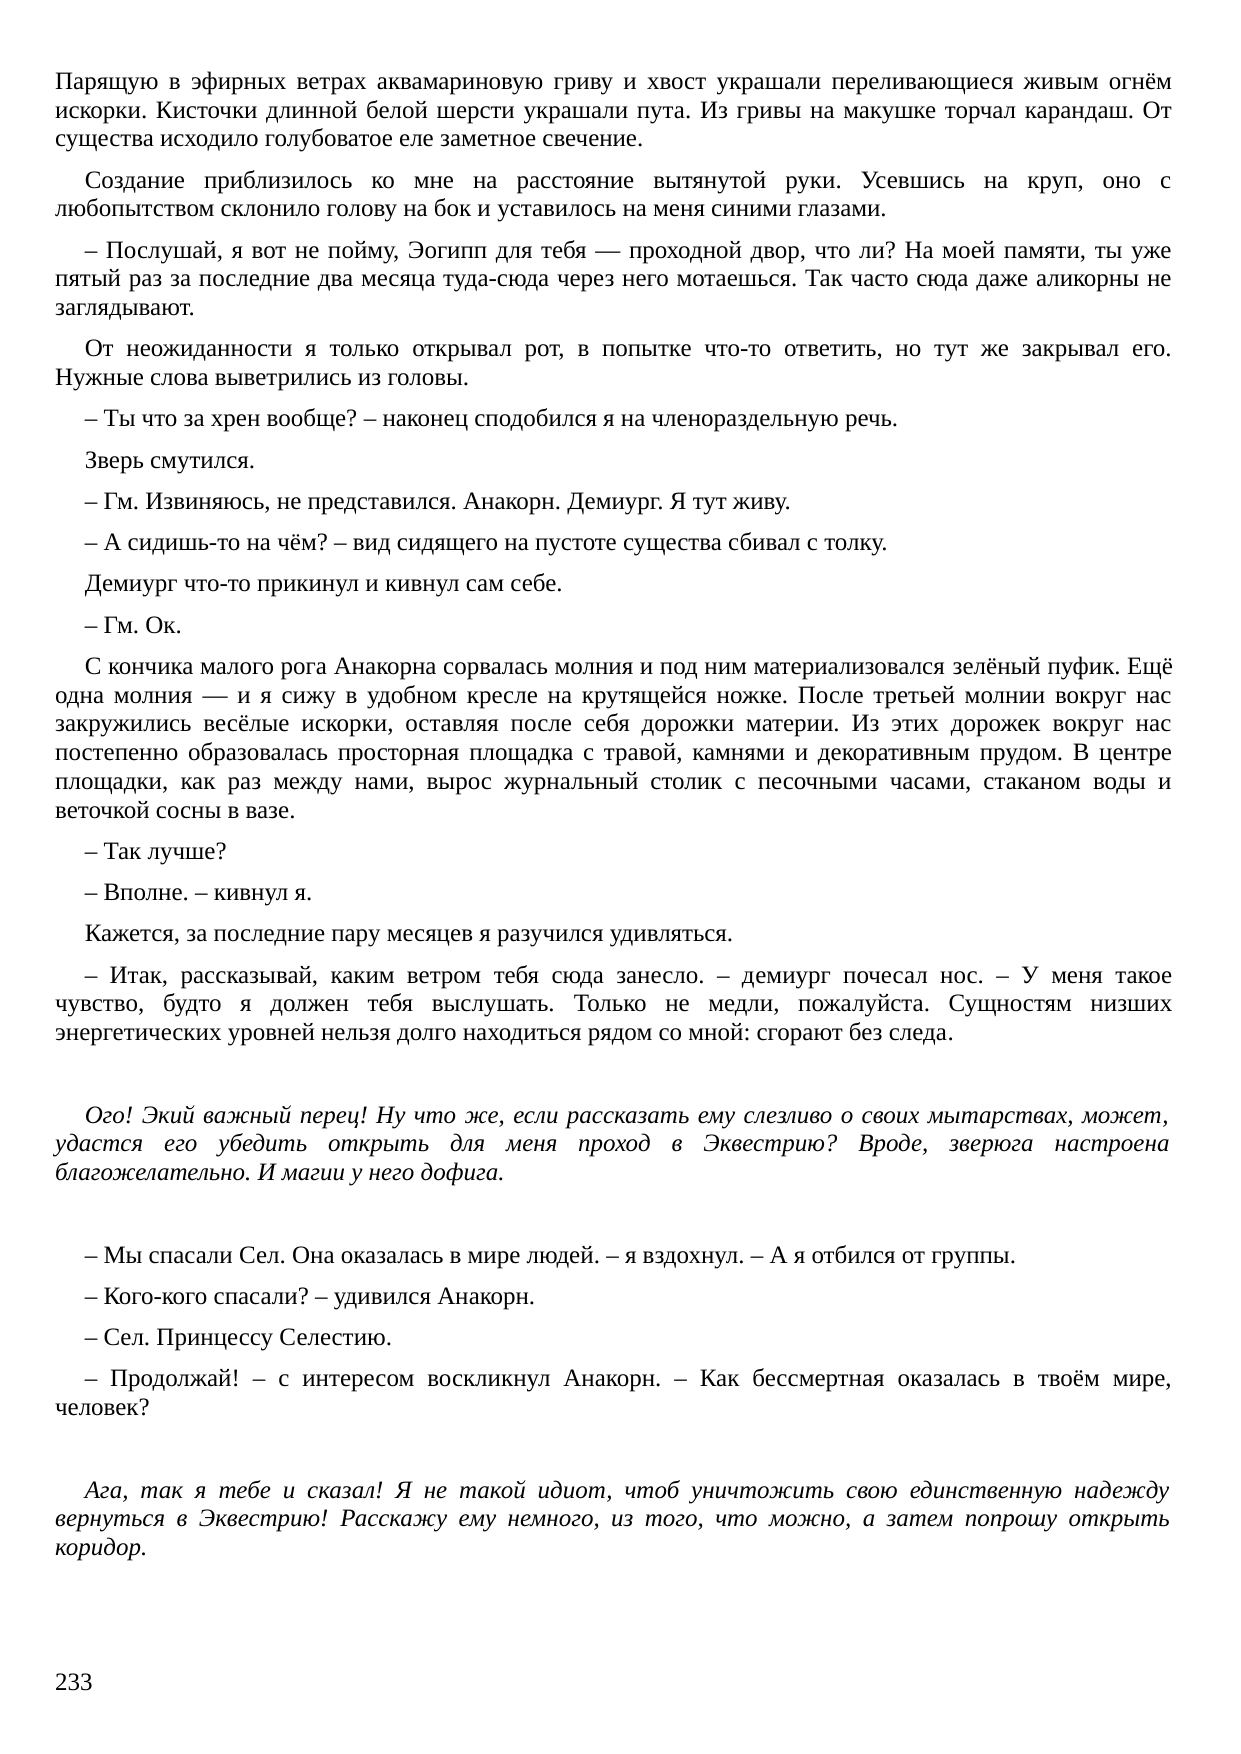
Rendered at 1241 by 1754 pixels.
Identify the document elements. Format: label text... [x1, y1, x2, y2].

text Ага, так я тебе и сказал! Я не такой идиот, чтоб уничтожить свою единственную надежду вернуться в Эквестрию! Расскажу ему немного, из того, что можно, а затем попрошу открыть коридор. [55, 1475, 1173, 1561]
text – Так лучше? [55, 836, 1173, 865]
text – Гм. Ок. [55, 610, 1173, 638]
text – Кого-кого спасали? – удивился Анакорн. [55, 1281, 1173, 1310]
text Ого! Экий важный перец! Ну что же, если рассказать ему слезливо о своих мытарствах, может, удастся его убедить открыть для меня проход в Эквестрию? Вроде, зверюга настроена благожелательно. И магии у него дофига. [55, 1100, 1173, 1186]
text От неожиданности я только открывал рот, в попытке что-то ответить, но тут же закрывал его. Нужные слова выветрились из головы. [55, 333, 1173, 391]
text – Вполне. – кивнул я. [55, 877, 1173, 906]
text – Сел. Принцессу Селестию. [55, 1322, 1173, 1351]
text Кажется, за последние пару месяцев я разучился удивляться. [55, 918, 1173, 947]
text – Мы спасали Сел. Она оказалась в мире людей. – я вздохнул. – А я отбился от группы. [55, 1240, 1173, 1268]
text С кончика малого рога Анакорна сорвалась молния и под ним материализовался зелёный пуфик. Ещё одна молния — и я сижу в удобном кресле на крутящейся ножке. После третьей молнии вокруг нас закружились весёлые искорки, оставляя после себя дорожки материи. Из этих дорожек вокруг нас постепенно образовалась просторная площадка с травой, камнями и декоративным прудом. В центре площадки, как раз между нами, вырос журнальный столик с песочными часами, стаканом воды и веточкой сосны в вазе. [55, 651, 1173, 823]
text Создание приблизилось ко мне на расстояние вытянутой руки. Усевшись на круп, оно с любопытством склонило голову на бок и уставилось на меня синими глазами. [55, 165, 1173, 222]
text – Послушай, я вот не пойму, Эогипп для тебя — проходной двор, что ли? На моей памяти, ты уже пятый раз за последние два месяца туда-сюда через него мотаешься. Так часто сюда даже аликорны не заглядывают. [55, 235, 1173, 321]
text Зверь смутился. [55, 445, 1173, 473]
text Демиург что-то прикинул и кивнул сам себе. [55, 568, 1173, 597]
text – Гм. Извиняюсь, не представился. Анакорн. Демиург. Я тут живу. [55, 486, 1173, 515]
text – Ты что за хрен вообще? – наконец сподобился я на членораздельную речь. [55, 403, 1173, 432]
text – А сидишь-то на чём? – вид сидящего на пустоте существа сбивал с толку. [55, 527, 1173, 556]
text Парящую в эфирных ветрах аквамариновую гриву и хвост украшали переливающиеся живым огнём искорки. Кисточки длинной белой шерсти украшали пута. Из гривы на макушке торчал карандаш. От существа исходило голубоватое еле заметное свечение. [55, 66, 1173, 152]
text – Продолжай! – с интересом воскликнул Анакорн. – Как бессмертная оказалась в твоём мире, человек? [55, 1363, 1173, 1421]
text – Итак, рассказывай, каким ветром тебя сюда занесло. – демиург почесал нос. – У меня такое чувство, будто я должен тебя выслушать. Только не медли, пожалуйста. Сущностям низших энергетических уровней нельзя долго находиться рядом со мной: сгорают без следа. [55, 960, 1173, 1046]
